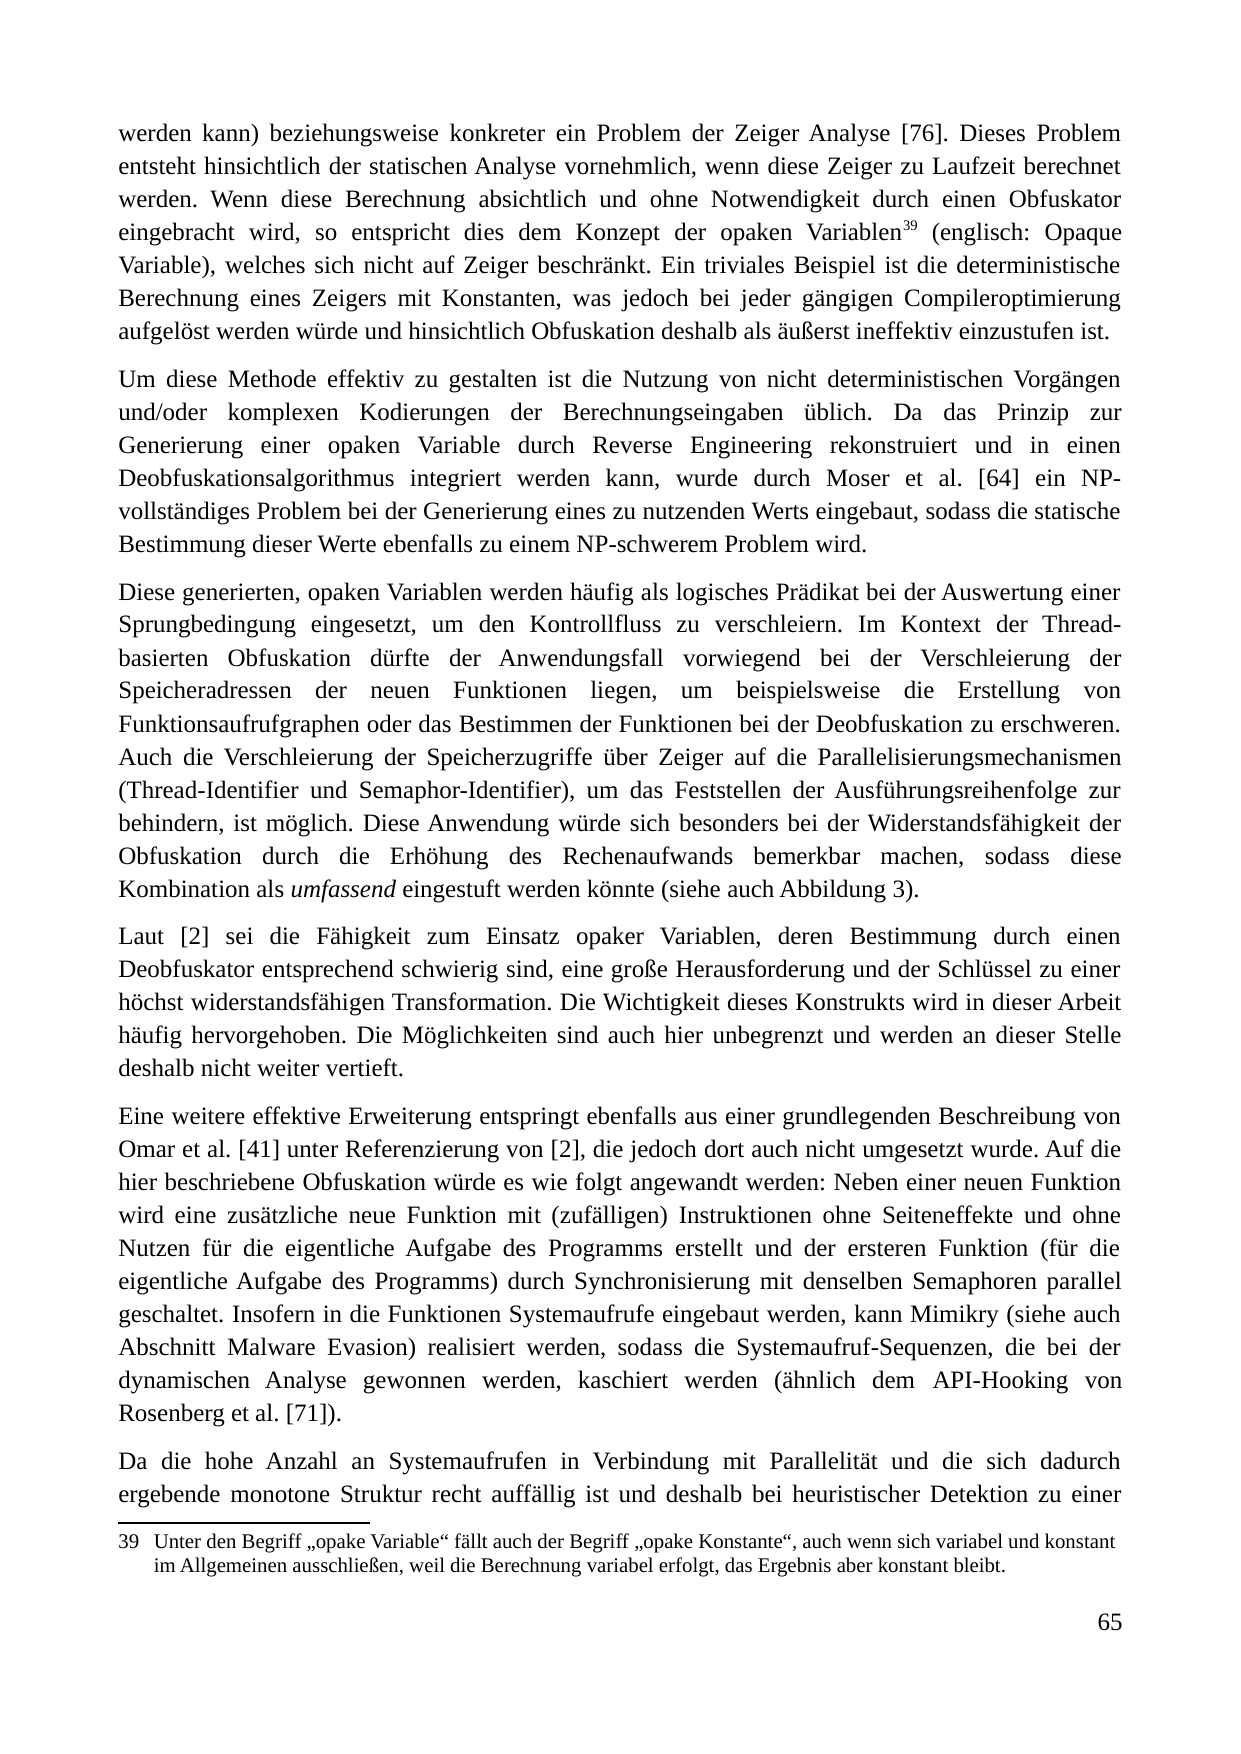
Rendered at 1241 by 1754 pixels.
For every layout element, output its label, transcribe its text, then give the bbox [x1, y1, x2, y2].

text Da die hohe Anzahl an Systemaufrufen in Verbindung mit Parallelität und die sich dadurch ergebende monotone Struktur recht auffällig ist und deshalb bei heuristischer Detektion zu einer [118, 1446, 1122, 1508]
text Diese generierten, opaken Variablen werden häufig als logisches Prädikat bei der Auswertung einer Sprungbedingung eingesetzt, um den Kontrollfluss zu verschleiern. Im Kontext der Thread-basierten Obfuskation dürfte der Anwendungsfall vorwiegend bei der Verschleierung der Speicheradressen der neuen Funktionen liegen, um beispielsweise die Erstellung von Funktionsaufrufgraphen oder das Bestimmen der Funktionen bei der Deobfuskation zu erschweren. Auch die Verschleierung der Speicherzugriffe über Zeiger auf die Parallelisierungsmechanismen (Thread-Identifier und Semaphor-Identifier), um das Feststellen der Ausführungsreihenfolge zur behindern, ist möglich. Diese Anwendung würde sich besonders bei der Widerstandsfähigkeit der Obfuskation durch die Erhöhung des Rechenaufwands bemerkbar machen, sodass diese Kombination als umfassend eingestuft werden könnte (siehe auch Abbildung 3). [118, 577, 1122, 902]
text Um diese Methode effektiv zu gestalten ist die Nutzung von nicht deterministischen Vorgängen und/oder komplexen Kodierungen der Berechnungseingaben üblich. Da das Prinzip zur Generierung einer opaken Variable durch Reverse Engineering rekonstruiert und in einen Deobfuskationsalgorithmus integriert werden kann, wurde durch Moser et al. [64] ein NP-vollständiges Problem bei der Generierung eines zu nutzenden Werts eingebaut, sodass die statische Bestimmung dieser Werte ebenfalls zu einem NP-schwerem Problem wird. [118, 364, 1122, 558]
text werden kann) beziehungsweise konkreter ein Problem der Zeiger Analyse [76]. Dieses Problem entsteht hinsichtlich der statischen Analyse vornehmlich, wenn diese Zeiger zu Laufzeit berechnet werden. Wenn diese Berechnung absichtlich und ohne Notwendigkeit durch einen Obfuskator eingebracht wird, so entspricht dies dem Konzept der opaken Variablen (englisch: Opaque Variable), welches sich nicht auf Zeiger beschränkt. Ein triviales Beispiel ist die deterministische Berechnung eines Zeigers mit Konstanten, was jedoch bei jeder gängigen Compileroptimierung aufgelöst werden würde und hinsichtlich Obfuskation deshalb als äußerst ineffektiv einzustufen ist. [118, 118, 1122, 345]
text Eine weitere effektive Erweiterung entspringt ebenfalls aus einer grundlegenden Beschreibung von Omar et al. [41] unter Referenzierung von [2], die jedoch dort auch nicht umgesetzt wurde. Auf die hier beschriebene Obfuskation würde es wie folgt angewandt werden: Neben einer neuen Funktion wird eine zusätzliche neue Funktion mit (zufälligen) Instruktionen ohne Seiteneffekte und ohne Nutzen für die eigentliche Aufgabe des Programms erstellt und der ersteren Funktion (für die eigentliche Aufgabe des Programms) durch Synchronisierung mit denselben Semaphoren parallel geschaltet. Insofern in die Funktionen Systemaufrufe eingebaut werden, kann Mimikry (siehe auch Abschnitt Malware Evasion) realisiert werden, sodass die Systemaufruf-Sequenzen, die bei der dynamischen Analyse gewonnen werden, kaschiert werden (ähnlich dem API-Hooking von Rosenberg et al. [71]). [118, 1101, 1122, 1427]
text Laut [2] sei die Fähigkeit zum Einsatz opaker Variablen, deren Bestimmung durch einen Deobfuskator entsprechend schwierig sind, eine große Herausforderung und der Schlüssel zu einer höchst widerstandsfähigen Transformation. Die Wichtigkeit dieses Konstrukts wird in dieser Arbeit häufig hervorgehoben. Die Möglichkeiten sind auch hier unbegrenzt und werden an dieser Stelle deshalb nicht weiter vertieft. [118, 921, 1122, 1082]
text Unter den Begriff „opake Variable“ fällt auch der Begriff „opake Konstante“, auch wenn sich variabel und konstant im Allgemeinen ausschließen, weil die Berechnung variabel erfolgt, das Ergebnis aber konstant bleibt. [118, 1529, 1122, 1577]
